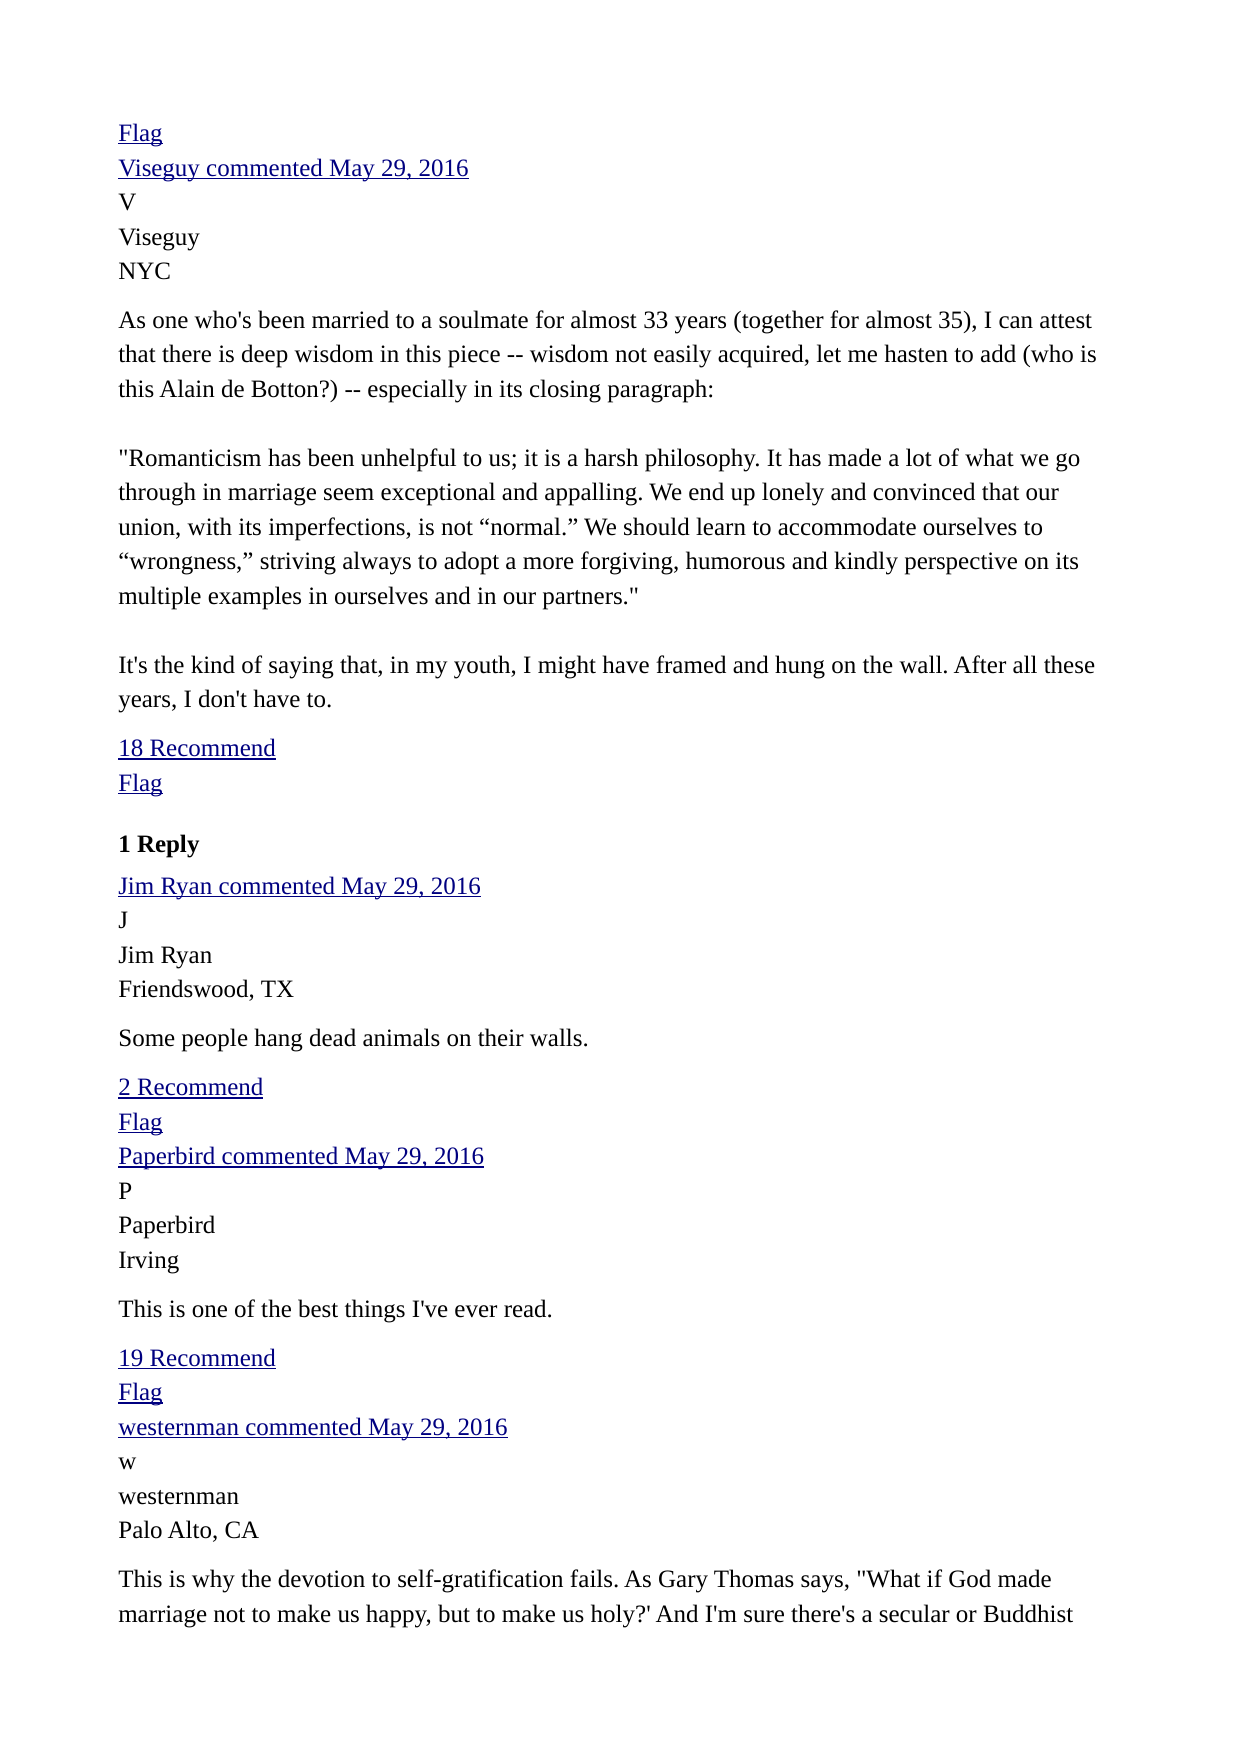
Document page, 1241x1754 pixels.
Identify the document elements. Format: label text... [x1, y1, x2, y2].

text Paperbird commented May 29, 2016 [118, 1141, 1122, 1170]
text Some people hang dead animals on their walls. [118, 1023, 1122, 1052]
text Jim Ryan [118, 940, 1122, 968]
text westernman [118, 1481, 1122, 1509]
text Paperbird [118, 1210, 1122, 1239]
text 19 Recommend [118, 1343, 1122, 1372]
text This is one of the best things I've ever read. [118, 1294, 1122, 1322]
text Irving [118, 1245, 1122, 1273]
text V [118, 187, 1122, 216]
subtitle 1 Reply [118, 829, 1122, 858]
text Viseguy [118, 222, 1122, 250]
text w [118, 1446, 1122, 1475]
text Viseguy commented May 29, 2016 [118, 153, 1122, 181]
text Friendswood, TX [118, 974, 1122, 1003]
text 2 Recommend [118, 1072, 1122, 1101]
text Palo Alto, CA [118, 1515, 1122, 1544]
text 18 Recommend [118, 733, 1122, 762]
text NYC [118, 256, 1122, 285]
text Flag [118, 1107, 1122, 1136]
text Jim Ryan commented May 29, 2016 [118, 871, 1122, 899]
text westernman commented May 29, 2016 [118, 1412, 1122, 1441]
text Flag [118, 118, 1122, 147]
text P [118, 1176, 1122, 1204]
text As one who's been married to a soulmate for almost 33 years (together for almost 35), I can attest that there is deep wisdom in this piece -- wisdom not easily acquired, let me hasten to add (who is this Alain de Botton?) -- especially in its closing paragraph: "Romanticism has been unhelpful to us; it is a harsh philosophy. It has made a lot of what we go through in marriage seem exceptional and appalling. We end up lonely and convinced that our union, with its imperfections, is not “normal.” We should learn to accommodate ourselves to “wrongness,” striving always to adopt a more forgiving, humorous and kindly perspective on its multiple examples in ourselves and in our partners." It's the kind of saying that, in my youth, I might have framed and hung on the wall. After all these years, I don't have to. [118, 305, 1122, 713]
text J [118, 905, 1122, 934]
text Flag [118, 1377, 1122, 1406]
text This is why the devotion to self-gratification fails. As Gary Thomas says, "What if God made marriage not to make us happy, but to make us holy?' And I'm sure there's a secular or Buddhist [118, 1564, 1122, 1627]
text Flag [118, 768, 1122, 797]
